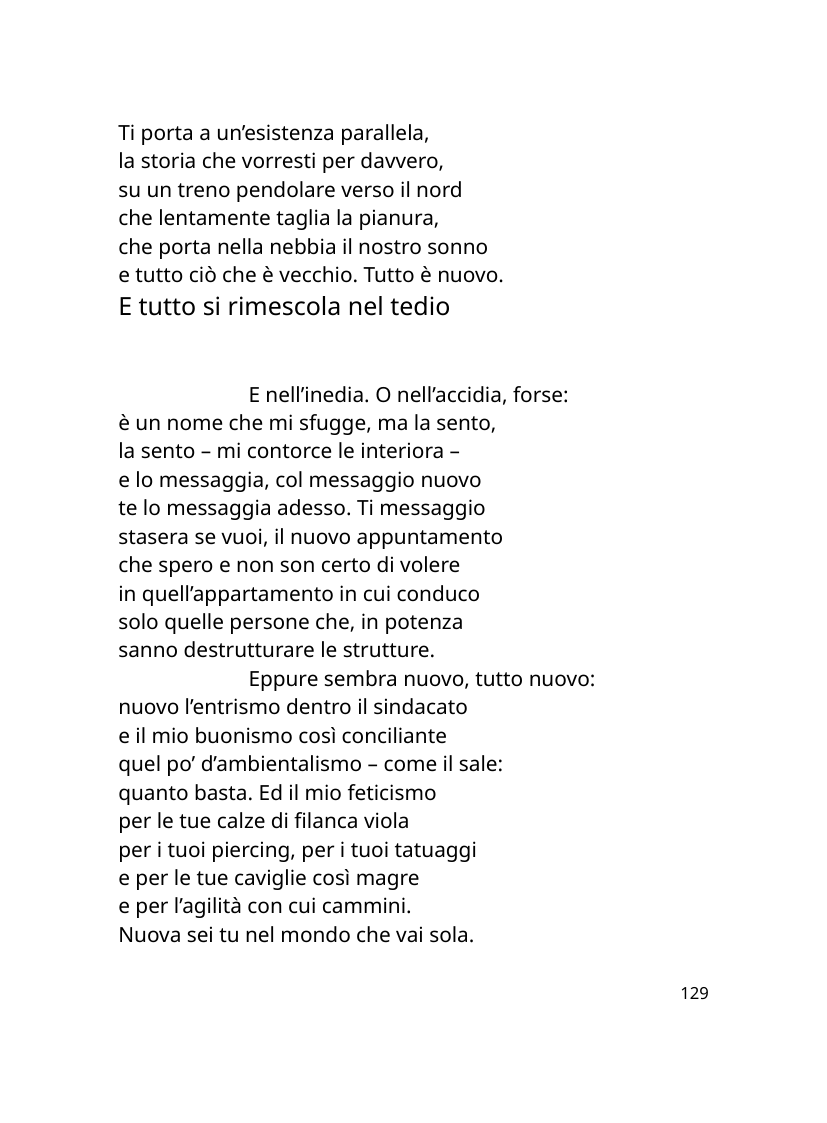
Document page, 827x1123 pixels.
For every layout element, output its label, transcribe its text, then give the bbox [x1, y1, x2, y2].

text e tutto ciò che è vecchio. Tutto è nuovo. [118, 260, 709, 289]
text che spero e non son certo di volere [118, 550, 709, 579]
text per i tuoi piercing, per i tuoi tatuaggi [118, 835, 709, 863]
text la sento – mi contorce le interiora – [118, 437, 709, 465]
text è un nome che mi sfugge, ma la sento, [118, 408, 709, 437]
text e per le tue caviglie così magre [118, 863, 709, 892]
text in quell’appartamento in cui conduco [118, 579, 709, 607]
text che lentamente taglia la pianura, [118, 203, 709, 232]
text stasera se vuoi, il nuovo appuntamento [118, 522, 709, 550]
text quel po’ d’ambientalismo – come il sale: [118, 749, 709, 778]
text te lo messaggia adesso. Ti messaggio [118, 493, 709, 522]
text per le tue calze di filanca viola [118, 806, 709, 835]
text e per l’agilità con cui cammini. [118, 892, 709, 920]
text Nuova sei tu nel mondo che vai sola. [118, 920, 709, 948]
text quanto basta. Ed il mio feticismo [118, 778, 709, 806]
text E nell’inedia. O nell’accidia, forse: [118, 380, 709, 408]
text Eppure sembra nuovo, tutto nuovo: [118, 664, 709, 692]
text nuovo l’entrismo dentro il sindacato [118, 692, 709, 721]
text su un treno pendolare verso il nord [118, 175, 709, 203]
text la storia che vorresti per davvero, [118, 147, 709, 175]
text Ti porta a un’esistenza parallela, [118, 118, 709, 147]
text e il mio buonismo così conciliante [118, 721, 709, 749]
subtitle E tutto si rimescola nel tedio [118, 289, 709, 323]
text e lo messaggia, col messaggio nuovo [118, 465, 709, 493]
text solo quelle persone che, in potenza [118, 607, 709, 636]
text sanno destrutturare le strutture. [118, 636, 709, 664]
text che porta nella nebbia il nostro sonno [118, 232, 709, 260]
